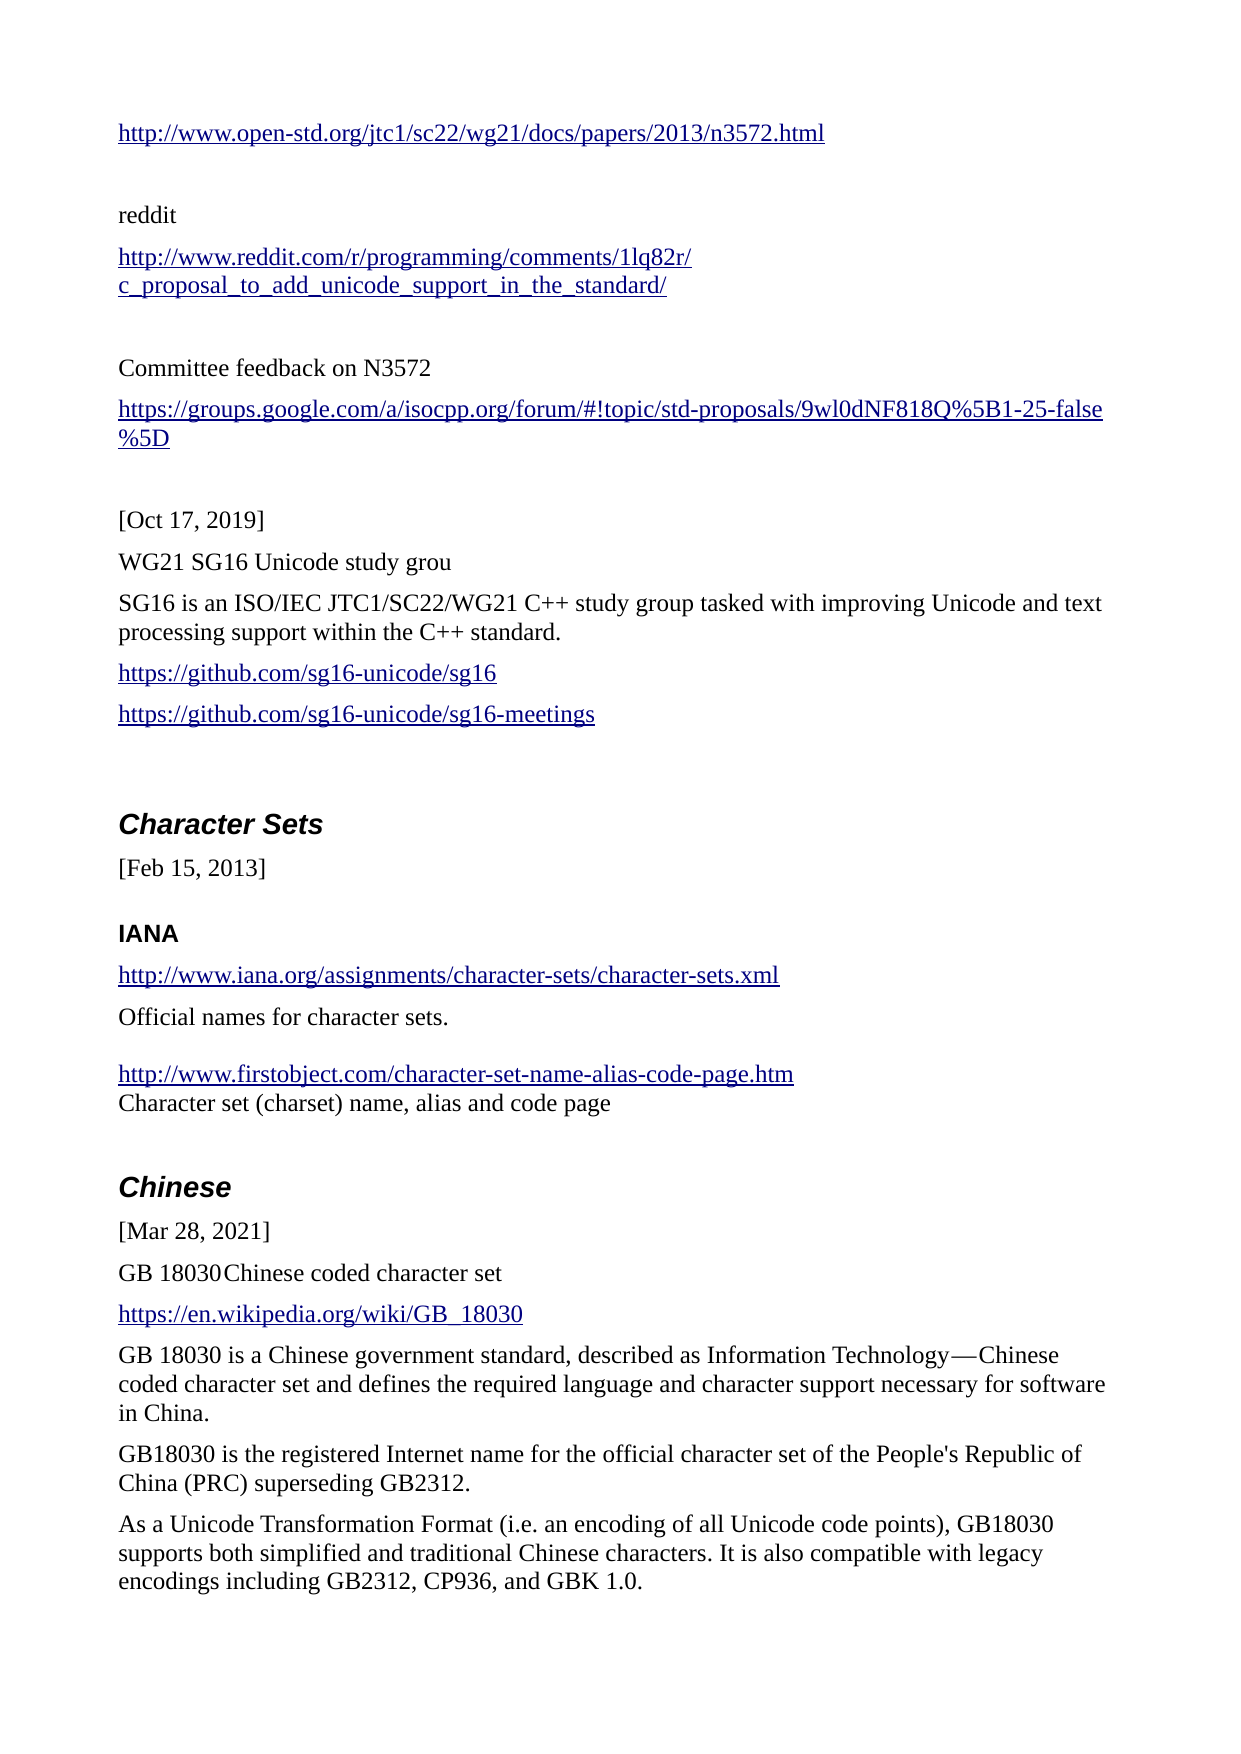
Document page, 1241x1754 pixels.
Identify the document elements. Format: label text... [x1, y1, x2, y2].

text [Mar 28, 2021] [118, 1216, 1122, 1245]
text http://www.open-std.org/jtc1/sc22/wg21/docs/papers/2013/n3572.html [118, 118, 1122, 147]
subtitle Character Sets [118, 807, 1122, 840]
text https://en.wikipedia.org/wiki/GB_18030 [118, 1299, 1122, 1328]
text https://github.com/sg16-unicode/sg16 [118, 658, 1122, 687]
text https://groups.google.com/a/isocpp.org/forum/#!topic/std-proposals/9wl0dNF818Q%5B1-25-false%5D [118, 394, 1122, 452]
text Committee feedback on N3572 [118, 353, 1122, 382]
text http://www.iana.org/assignments/character-sets/character-sets.xml [118, 960, 1122, 989]
subtitle IANA [118, 919, 1122, 948]
text GB 18030 is a Chinese government standard, described as Information Technology — Chinese coded character set and defines the required language and character support necessary for software in China. [118, 1340, 1122, 1426]
text https://github.com/sg16-unicode/sg16-meetings [118, 699, 1122, 728]
text [Oct 17, 2019] [118, 506, 1122, 534]
text http://www.reddit.com/r/programming/comments/1lq82r/c_proposal_to_add_unicode_support_in_the_standard/ [118, 242, 1122, 299]
text GB 18030 Chinese coded character set [118, 1258, 1122, 1286]
text GB18030 is the registered Internet name for the official character set of the People's Republic of China (PRC) superseding GB2312. [118, 1439, 1122, 1496]
text http://www.firstobject.com/character-set-name-alias-code-page.htm [118, 1059, 1122, 1088]
text As a Unicode Transformation Format (i.e. an encoding of all Unicode code points), GB18030 supports both simplified and traditional Chinese characters. It is also compatible with legacy encodings including GB2312, CP936, and GBK 1.0. [118, 1509, 1122, 1595]
text Official names for character sets. [118, 1002, 1122, 1030]
text [Feb 15, 2013] [118, 853, 1122, 882]
text Character set (charset) name, alias and code page [118, 1088, 1122, 1117]
text SG16 is an ISO/IEC JTC1/SC22/WG21 C++ study group tasked with improving Unicode and text processing support within the C++ standard. [118, 588, 1122, 646]
subtitle Chinese [118, 1170, 1122, 1204]
text WG21 SG16 Unicode study grou [118, 547, 1122, 576]
text reddit [118, 201, 1122, 229]
